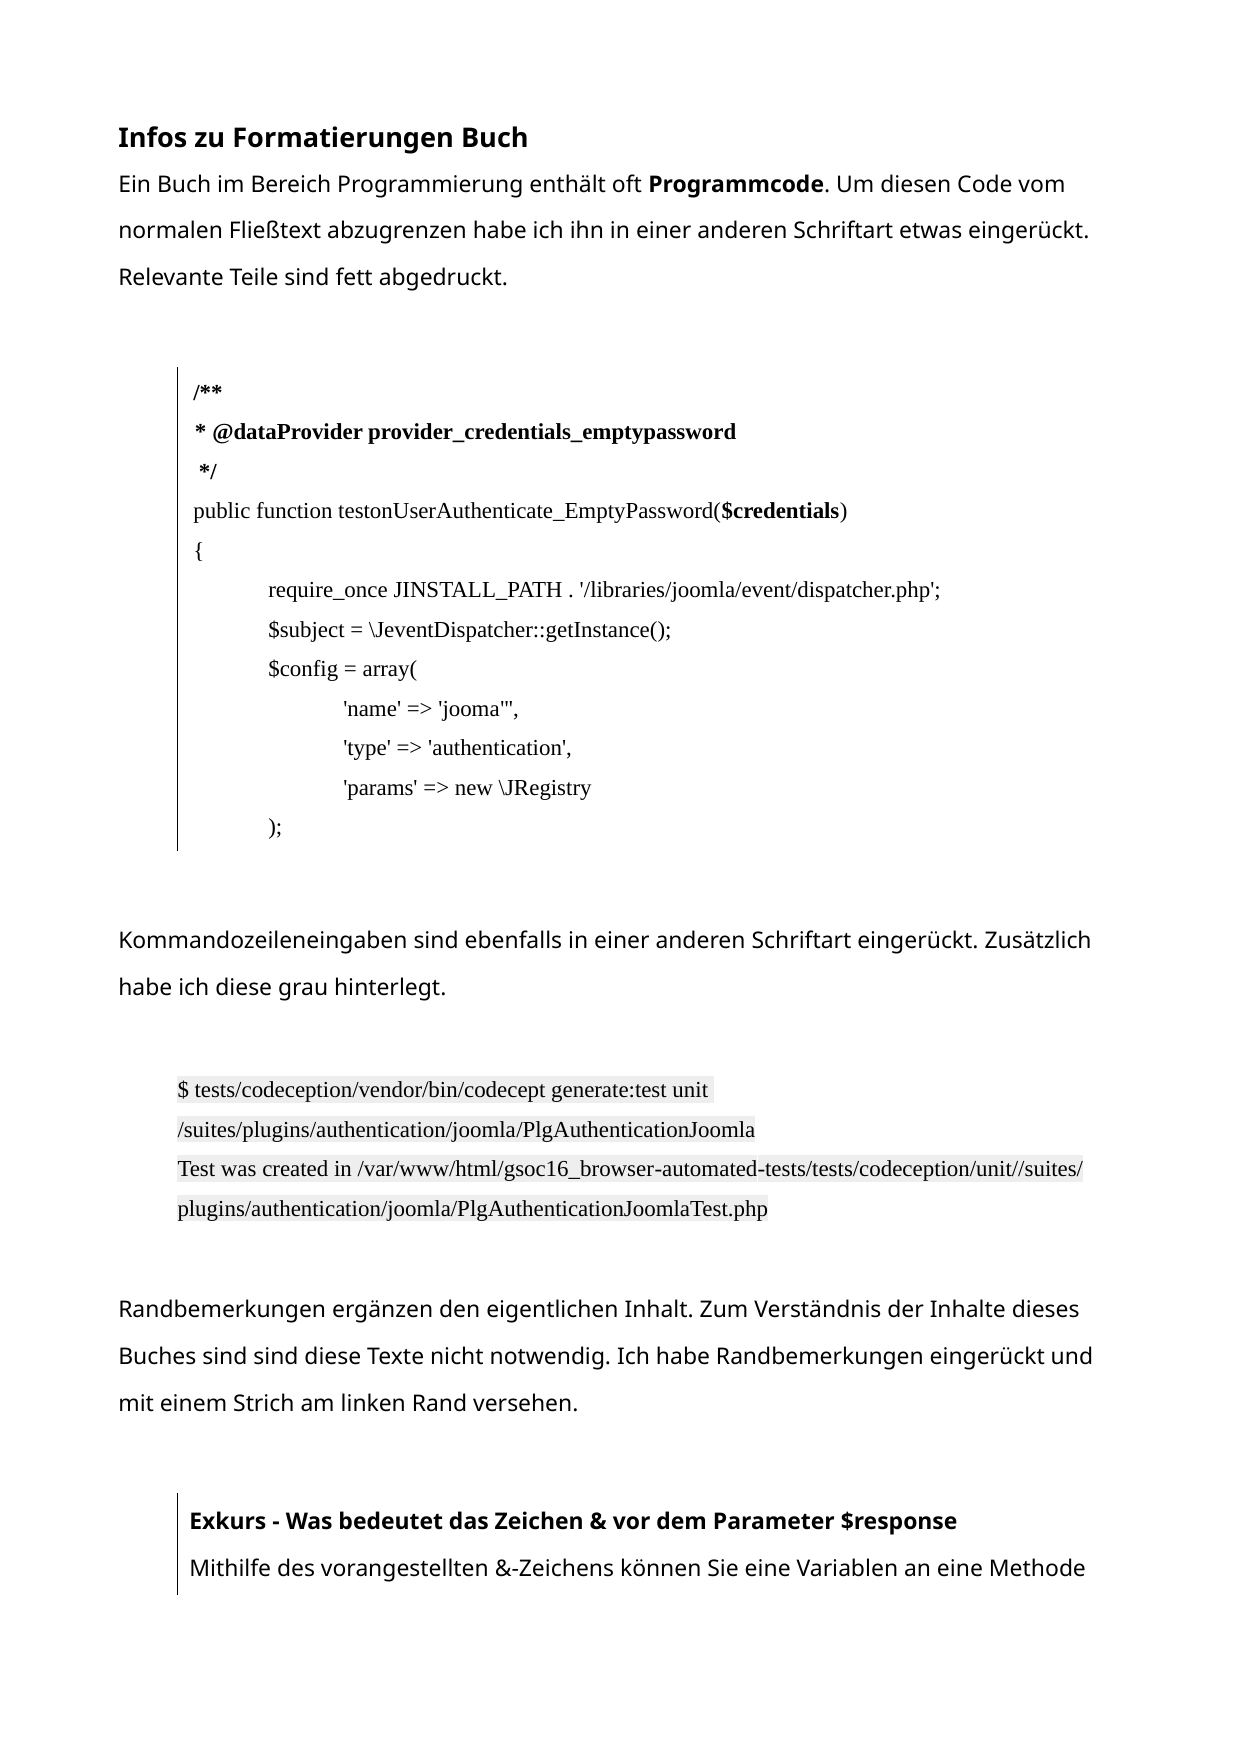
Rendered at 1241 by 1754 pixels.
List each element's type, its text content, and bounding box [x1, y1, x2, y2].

text Ein Buch im Bereich Programmierung enthält oft Programmcode. Um diesen Code vom normalen Fließtext abzugrenzen habe ich ihn in einer anderen Schriftart etwas eingerückt. Relevante Teile sind fett abgedruckt. [118, 167, 1122, 292]
text Kommandozeileneingaben sind ebenfalls in einer anderen Schriftart eingerückt. Zusätzlich habe ich diese grau hinterlegt. [118, 923, 1122, 1002]
text Randbemerkungen ergänzen den eigentlichen Inhalt. Zum Verständnis der Inhalte dieses Buches sind sind diese Texte nicht notwendig. Ich habe Randbemerkungen eingerückt und mit einem Strich am linken Rand versehen. [118, 1293, 1122, 1418]
text /** * @dataProvider provider_credentials_emptypassword */ public function testonUserAuthenticate_EmptyPassword($credentials) { require_once JINSTALL_PATH . '/libraries/joomla/event/dispatcher.php'; $subject = \JeventDispatcher::getInstance(); $config = array( 'name' => 'jooma"', 'type' => 'authentication', 'params' => new \JRegistry ); [178, 367, 1122, 851]
subtitle Infos zu Formatierungen Buch [118, 118, 1122, 155]
text $ tests/codeception/vendor/bin/codecept generate:test unit /suites/plugins/authentication/joomla/PlgAuthenticationJoomla Test was created in /var/www/html/gsoc16_browser‑automated‑tests/tests/codeception/unit//suites/plugins/authentication/joomla/PlgAuthenticationJoomlaTest.php [177, 1076, 1122, 1221]
text Exkurs - Was bedeutet das Zeichen & vor dem Parameter $response Mithilfe des vorangestellten &-Zeichens können Sie eine Variablen an eine Methode [178, 1493, 1122, 1595]
